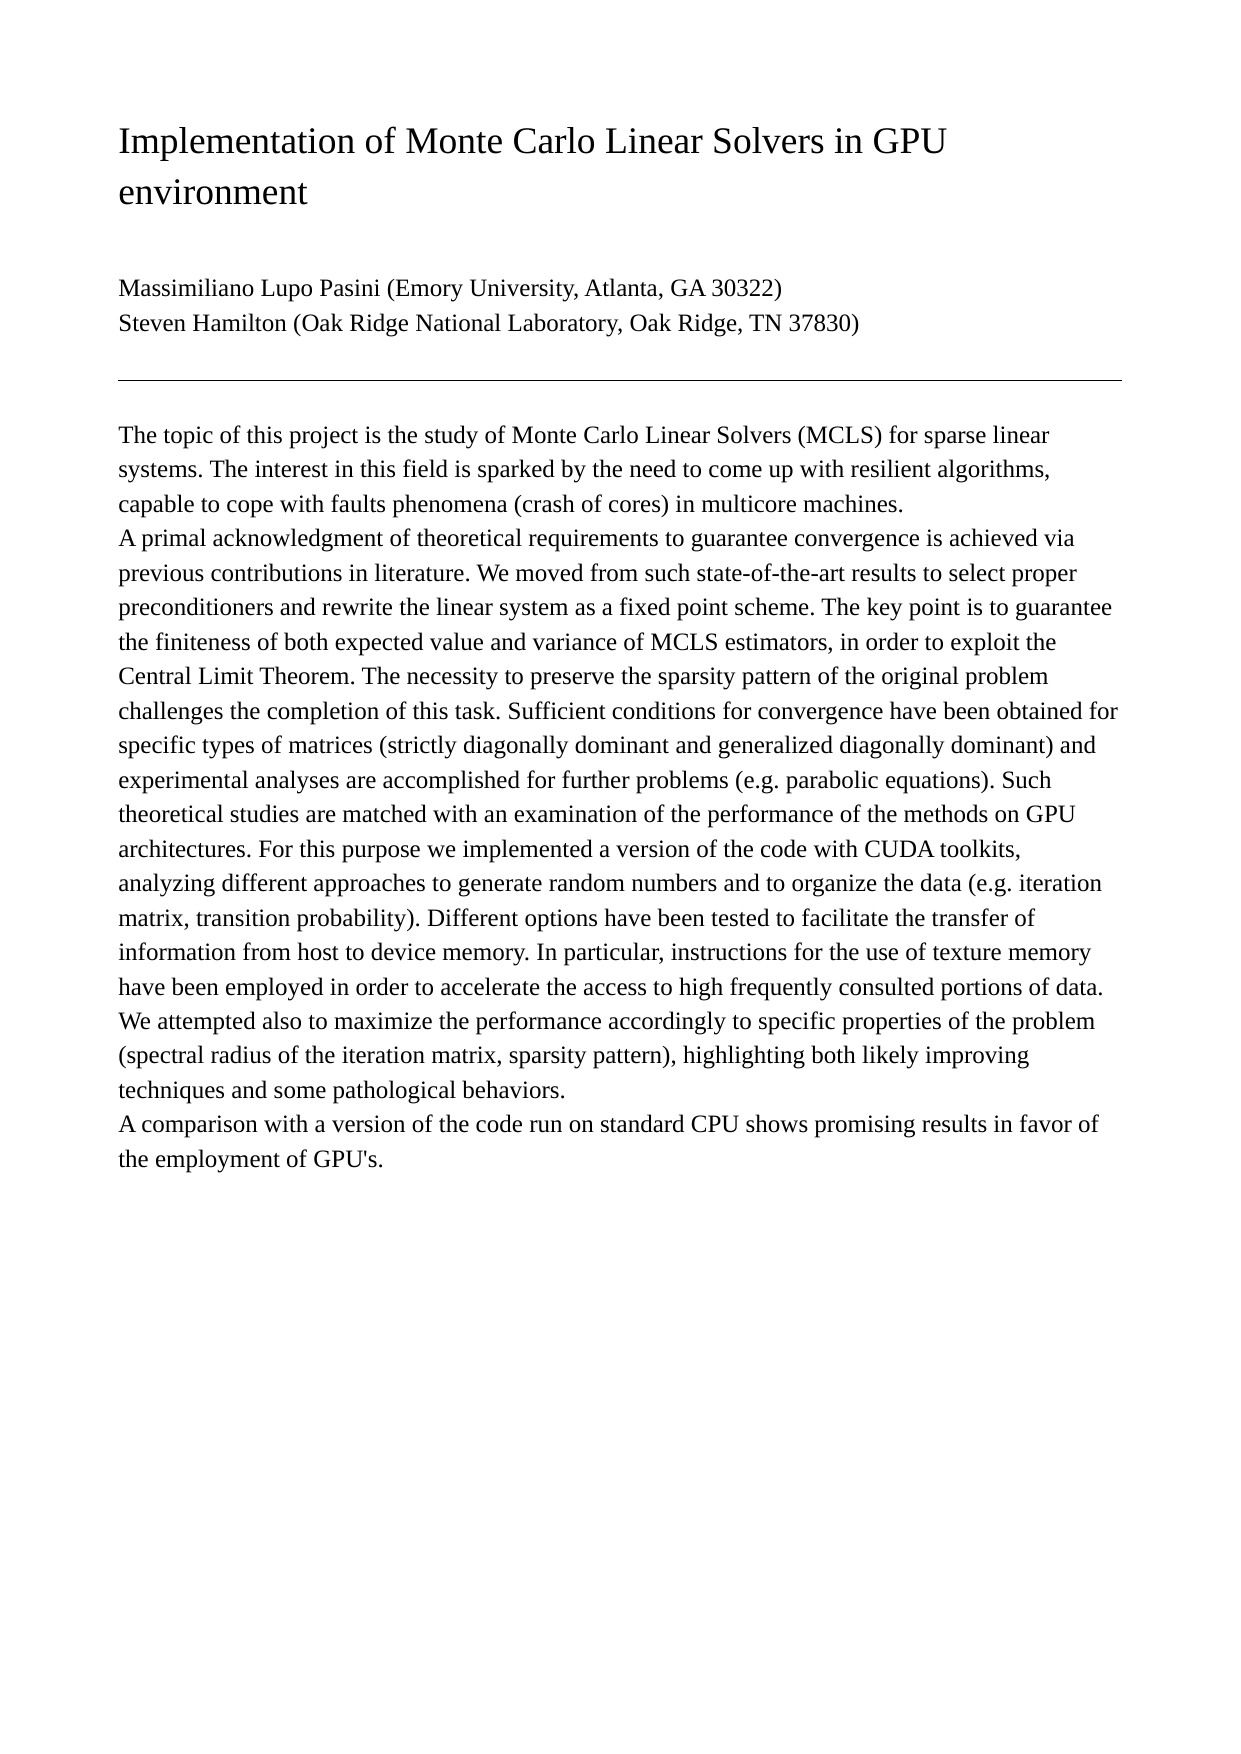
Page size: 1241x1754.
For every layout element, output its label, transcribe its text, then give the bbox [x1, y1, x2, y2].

text Implementation of Monte Carlo Linear Solvers in GPU environment [118, 118, 1122, 213]
text The topic of this project is the study of Monte Carlo Linear Solvers (MCLS) for sparse linear systems. The interest in this field is sparked by the need to come up with resilient algorithms, capable to cope with faults phenomena (crash of cores) in multicore machines. [118, 420, 1122, 518]
text We attempted also to maximize the performance accordingly to specific properties of the problem (spectral radius of the iteration matrix, sparsity pattern), highlighting both likely improving techniques and some pathological behaviors. [118, 1006, 1122, 1104]
text Steven Hamilton (Oak Ridge National Laboratory, Oak Ridge, TN 37830) [118, 308, 1122, 336]
text Massimiliano Lupo Pasini (Emory University, Atlanta, GA 30322) [118, 273, 1122, 302]
text A comparison with a version of the code run on standard CPU shows promising results in favor of the employment of GPU's. [118, 1109, 1122, 1173]
text A primal acknowledgment of theoretical requirements to guarantee convergence is achieved via previous contributions in literature. We moved from such state-of-the-art results to select proper preconditioners and rewrite the linear system as a fixed point scheme. The key point is to guarantee the finiteness of both expected value and variance of MCLS estimators, in order to exploit the Central Limit Theorem. The necessity to preserve the sparsity pattern of the original problem challenges the completion of this task. Sufficient conditions for convergence have been obtained for specific types of matrices (strictly diagonally dominant and generalized diagonally dominant) and experimental analyses are accomplished for further problems (e.g. parabolic equations). Such theoretical studies are matched with an examination of the performance of the methods on GPU architectures. For this purpose we implemented a version of the code with CUDA toolkits, analyzing different approaches to generate random numbers and to organize the data (e.g. iteration matrix, transition probability). Different options have been tested to facilitate the transfer of information from host to device memory. In particular, instructions for the use of texture memory have been employed in order to accelerate the access to high frequently consulted portions of data. [118, 523, 1122, 1000]
